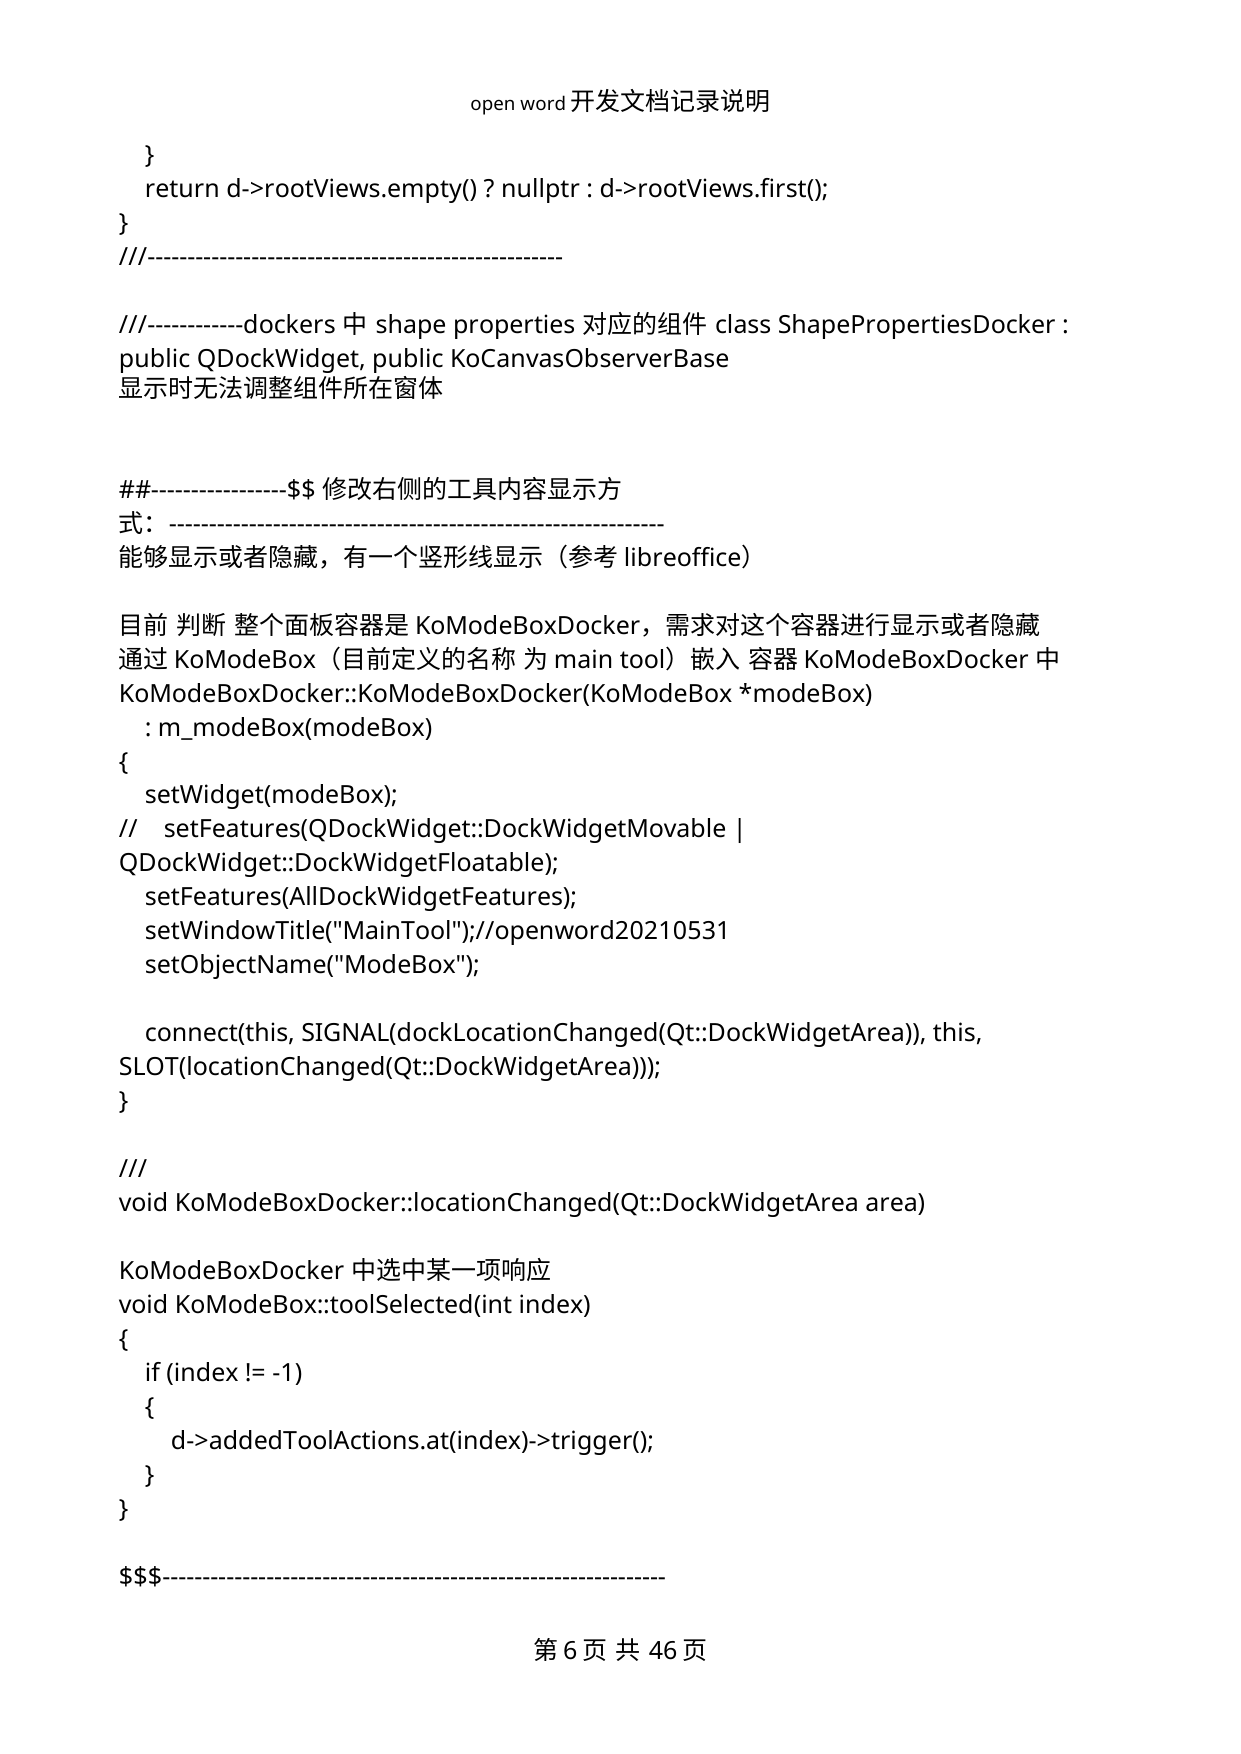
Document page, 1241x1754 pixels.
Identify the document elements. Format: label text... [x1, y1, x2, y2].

text KoModeBoxDocker::KoModeBoxDocker(KoModeBox *modeBox) [119, 676, 1121, 709]
text 显示时无法调整组件所在窗体 [119, 375, 1121, 404]
text } [119, 1457, 1121, 1491]
text 能够显示或者隐藏，有一个竖形线显示（参考libreoffice） [119, 540, 1121, 574]
text if (index != -1) [119, 1355, 1121, 1389]
text { [119, 743, 1121, 777]
text { [119, 1321, 1121, 1355]
text /// [119, 1151, 1121, 1185]
text ##-----------------$$ 修改右侧的工具内容显示方式：-------------------------------------------------------------- [119, 472, 1121, 540]
text } [119, 205, 1121, 239]
text void KoModeBox::toolSelected(int index) [119, 1287, 1121, 1321]
text KoModeBoxDocker 中选中某一项响应 [119, 1253, 1121, 1287]
text d->addedToolActions.at(index)->trigger(); [119, 1423, 1121, 1457]
text } [119, 1083, 1121, 1117]
text : m_modeBox(modeBox) [119, 709, 1121, 743]
text $$$--------------------------------------------------------------- [119, 1558, 1121, 1592]
text setWindowTitle("MainTool");//openword20210531 [119, 913, 1121, 947]
text void KoModeBoxDocker::locationChanged(Qt::DockWidgetArea area) [119, 1185, 1121, 1219]
text } [119, 137, 1121, 171]
text // setFeatures(QDockWidget::DockWidgetMovable | QDockWidget::DockWidgetFloatable); [119, 811, 1121, 879]
text setWidget(modeBox); [119, 777, 1121, 811]
text ///------------dockers 中 shape properties 对应的组件 class ShapePropertiesDocker : public QDockWidget, public KoCanvasObserverBase [119, 307, 1121, 375]
text 目前 判断 整个面板容器是KoModeBoxDocker，需求对这个容器进行显示或者隐藏 [119, 608, 1121, 642]
text { [119, 1389, 1121, 1423]
text setFeatures(AllDockWidgetFeatures); [119, 879, 1121, 913]
text 通过KoModeBox（目前定义的名称 为main tool）嵌入 容器KoModeBoxDocker 中 [119, 642, 1121, 676]
text connect(this, SIGNAL(dockLocationChanged(Qt::DockWidgetArea)), this, SLOT(locationChanged(Qt::DockWidgetArea))); [119, 1015, 1121, 1083]
text } [119, 1491, 1121, 1524]
text return d->rootViews.empty() ? nullptr : d->rootViews.first(); [119, 171, 1121, 205]
text ///---------------------------------------------------- [119, 239, 1121, 273]
text setObjectName("ModeBox"); [119, 947, 1121, 981]
